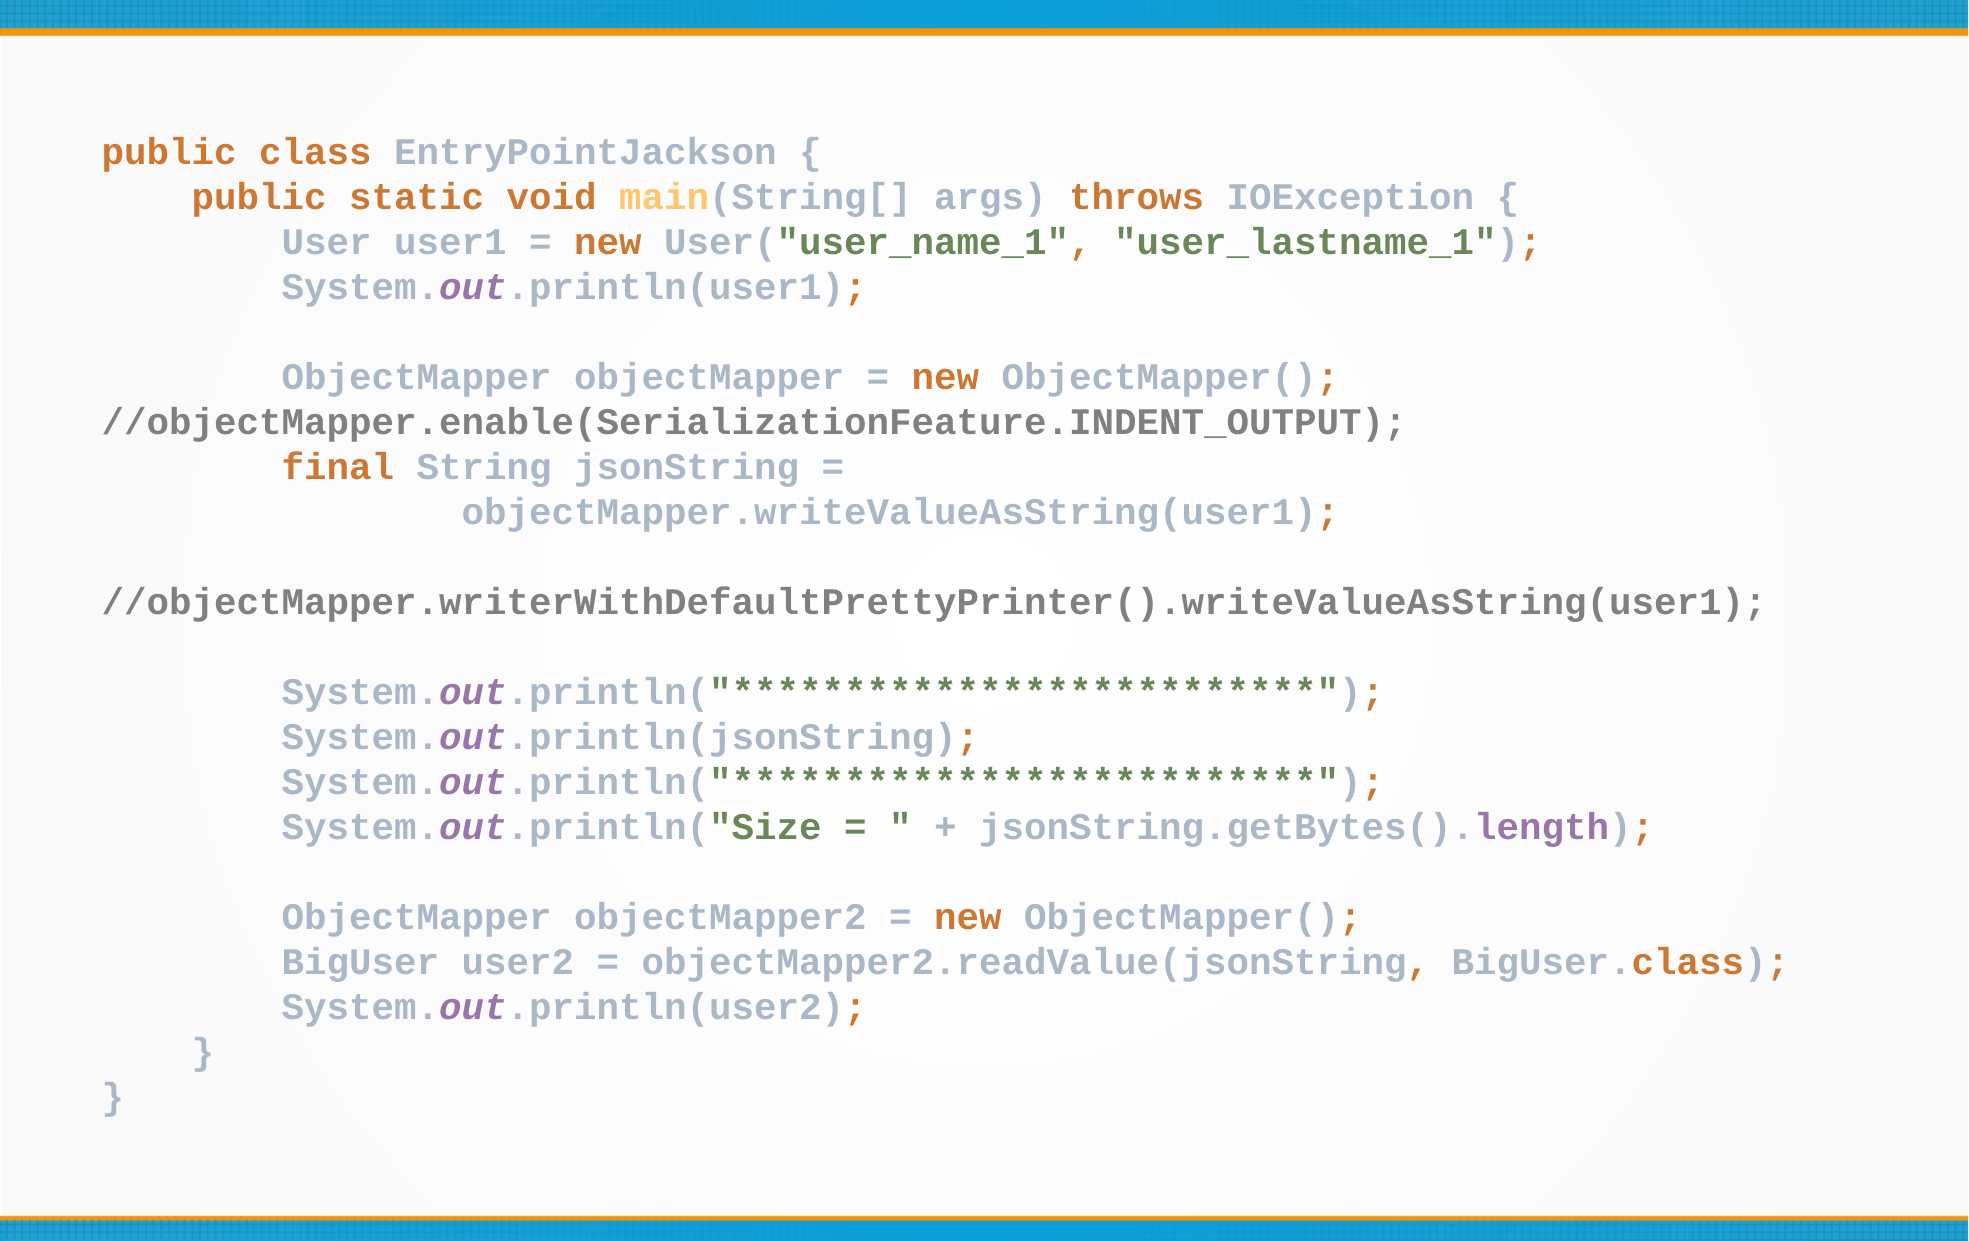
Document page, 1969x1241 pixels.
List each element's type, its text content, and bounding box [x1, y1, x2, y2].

subtitle public class EntryPointJackson { public static void main(String[] args) throws IOException { User user1 = new User("user_name_1", "user_lastname_1"); System.out.println(user1); ObjectMapper objectMapper = new ObjectMapper(); //objectMapper.enable(SerializationFeature.INDENT_OUTPUT); final String jsonString = objectMapper.writeValueAsString(user1); //objectMapper.writerWithDefaultPrettyPrinter().writeValueAsString(user1); System.out.println("**************************"); System.out.println(jsonString); System.out.println("**************************"); System.out.println("Size = " + jsonString.getBytes().length); ObjectMapper objectMapper2 = new ObjectMapper(); BigUser user2 = objectMapper2.readValue(jsonString, BigUser.class); System.out.println(user2); } } [101, 122, 1873, 1122]
